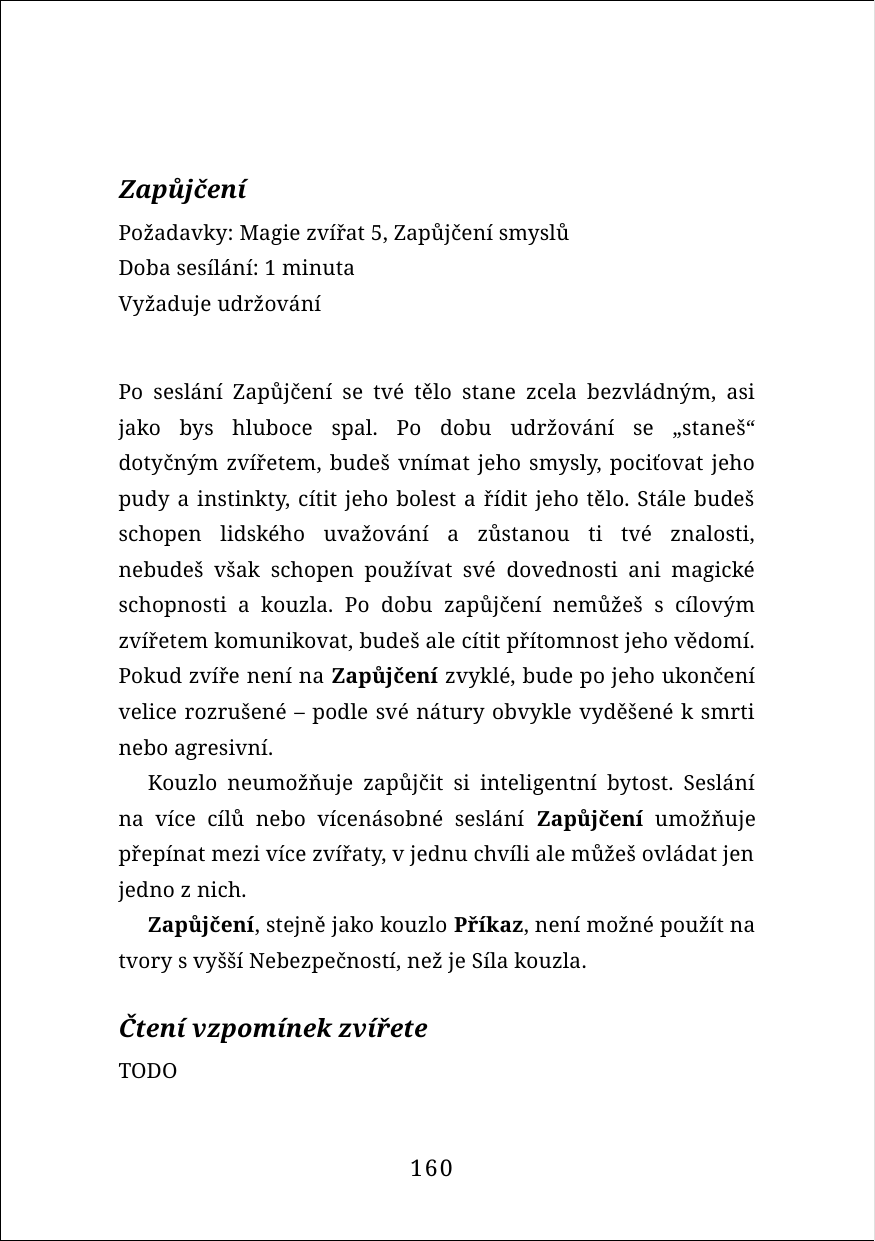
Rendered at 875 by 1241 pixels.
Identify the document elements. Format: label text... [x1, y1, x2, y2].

subtitle Čtení vzpomínek zvířete [118, 1011, 756, 1045]
text TODO [118, 1057, 756, 1085]
subtitle Zapůjčení [118, 172, 756, 206]
text Po seslání Zapůjčení se tvé tělo stane zcela bezvládným, asi jako bys hluboce spal. Po dobu udržování se „staneš“ dotyčným zvířetem, budeš vnímat jeho smysly, pociťovat jeho pudy a instinkty, cítit jeho bolest a řídit jeho tělo. Stále budeš schopen lidského uvažování a zůstanou ti tvé znalosti, nebudeš však schopen používat své dovednosti ani magické schopnosti a kouzla. Po dobu zapůjčení nemůžeš s cílovým zvířetem komunikovat, budeš ale cítit přítomnost jeho vědomí. Pokud zvíře není na Zapůjčení zvyklé, bude po jeho ukončení velice rozrušené – podle své nátury obvykle vyděšené k smrti nebo agresivní. Kouzlo neumožňuje zapůjčit si inteligentní bytost. Seslání na více cílů nebo vícenásobné seslání Zapůjčení umožňuje přepínat mezi více zvířaty, v jednu chvíli ale můžeš ovládat jen jedno z nich. Zapůjčení, stejně jako kouzlo Příkaz, není možné použít na tvory s vyšší Nebezpečností, než je Síla kouzla. [118, 377, 756, 974]
text Požadavky: Magie zvířat 5, Zapůjčení smyslů Doba sesílání: 1 minuta Vyžaduje udržování [118, 218, 756, 353]
